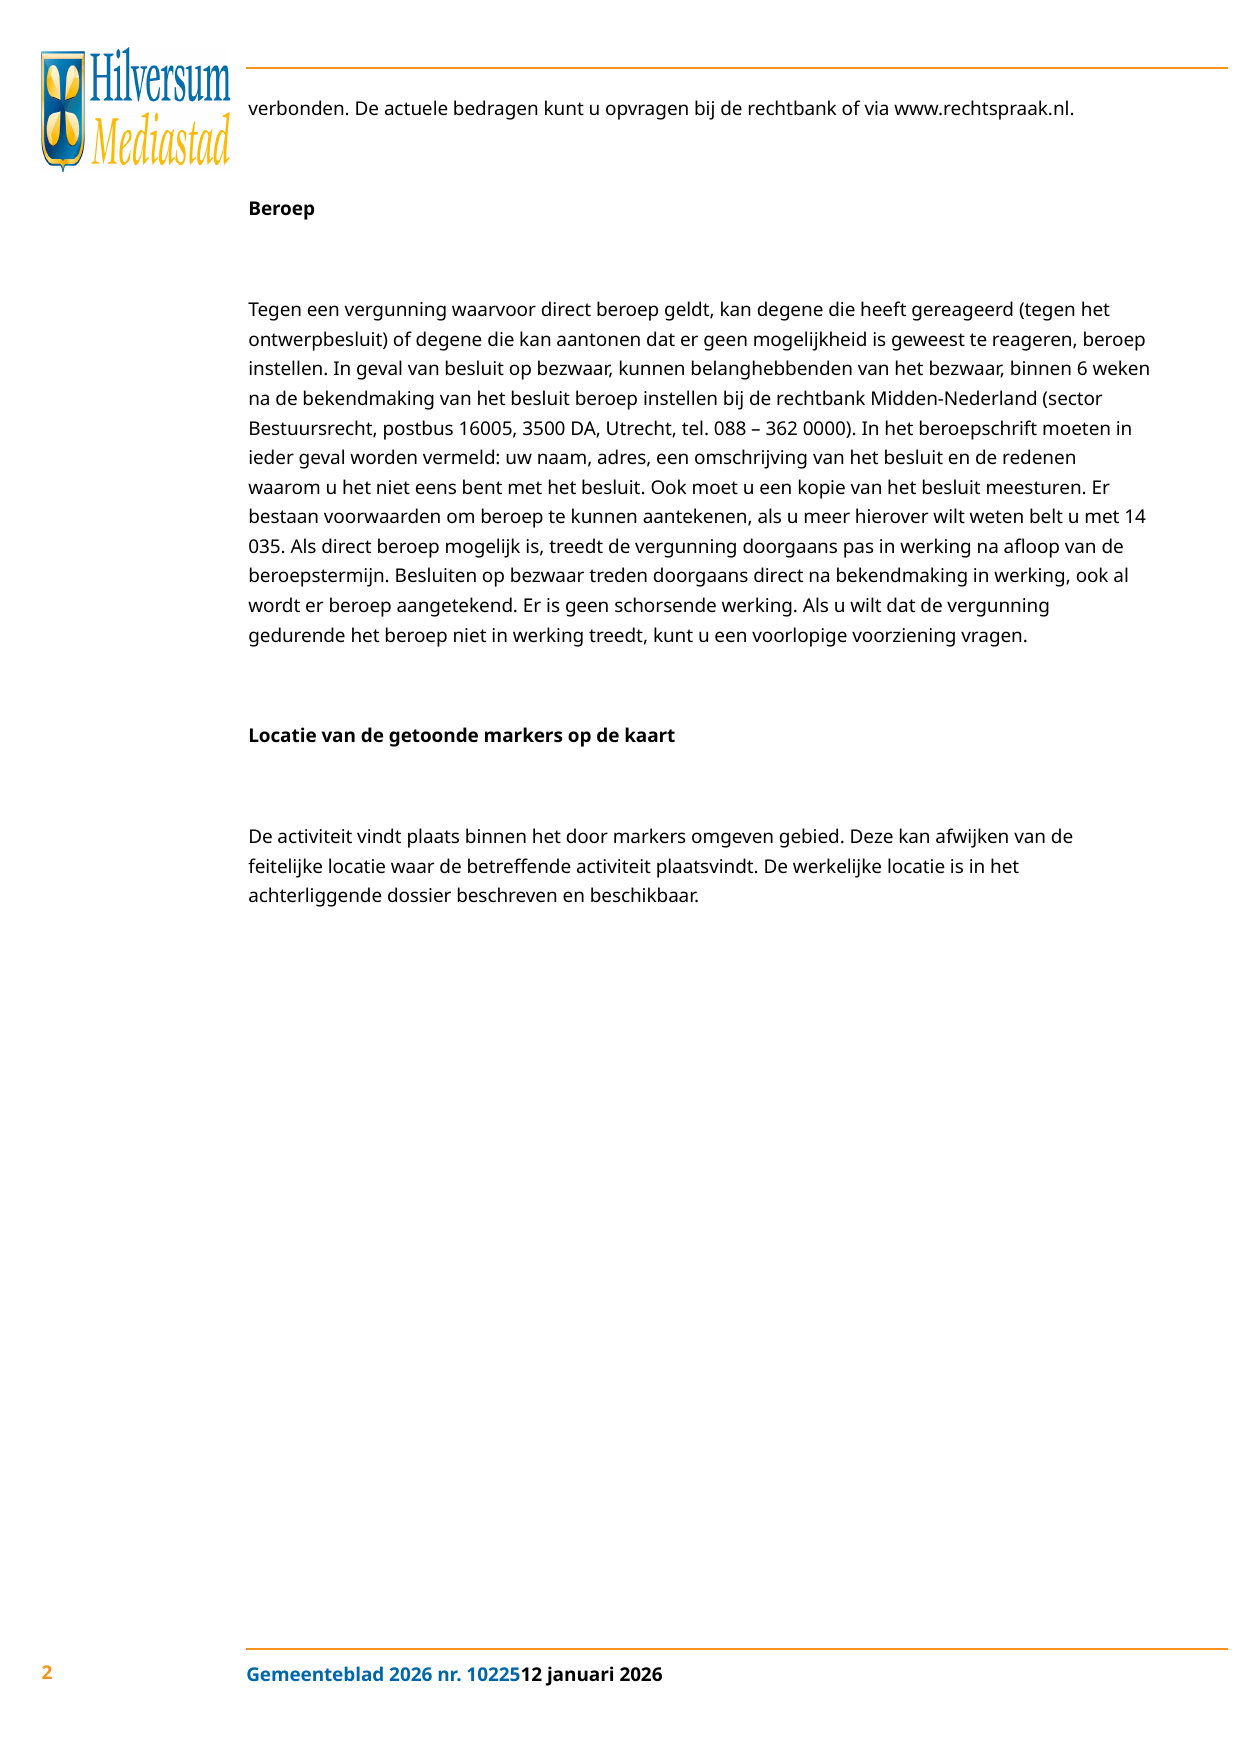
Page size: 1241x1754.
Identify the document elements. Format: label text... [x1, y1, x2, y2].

text Locatie van de getoonde markers op de kaart [248, 723, 1152, 748]
text De activiteit vindt plaats binnen het door markers omgeven gebied. Deze kan afwijken van de feitelijke locatie waar de betreffende activiteit plaatsvindt. De werkelijke locatie is in het achterliggende dossier beschreven en beschikbaar. [248, 823, 1152, 908]
text Tegen een vergunning waarvoor direct beroep geldt, kan degene die heeft gereageerd (tegen het ontwerpbesluit) of degene die kan aantonen dat er geen mogelijkheid is geweest te reageren, beroep instellen. In geval van besluit op bezwaar, kunnen belanghebbenden van het bezwaar, binnen 6 weken na de bekendmaking van het besluit beroep instellen bij de rechtbank Midden-Nederland (sector Bestuursrecht, postbus 16005, 3500 DA, Utrecht, tel. 088 – 362 0000). In het beroepschrift moeten in ieder geval worden vermeld: uw naam, adres, een omschrijving van het besluit en de redenen waarom u het niet eens bent met het besluit. Ook moet u een kopie van het besluit meesturen. Er bestaan voorwaarden om beroep te kunnen aantekenen, als u meer hierover wilt weten belt u met 14 035. Als direct beroep mogelijk is, treedt de vergunning doorgaans pas in werking na afloop van de beroepstermijn. Besluiten op bezwaar treden doorgaans direct na bekendmaking in werking, ook al wordt er beroep aangetekend. Er is geen schorsende werking. Als u wilt dat de vergunning gedurende het beroep niet in werking treedt, kunt u een voorlopige voorziening vragen. [248, 296, 1152, 648]
text verbonden. De actuele bedragen kunt u opvragen bij de rechtbank of via www.rechtspraak.nl. [248, 95, 1152, 121]
text Beroep [248, 196, 1152, 221]
picture [41, 47, 231, 172]
